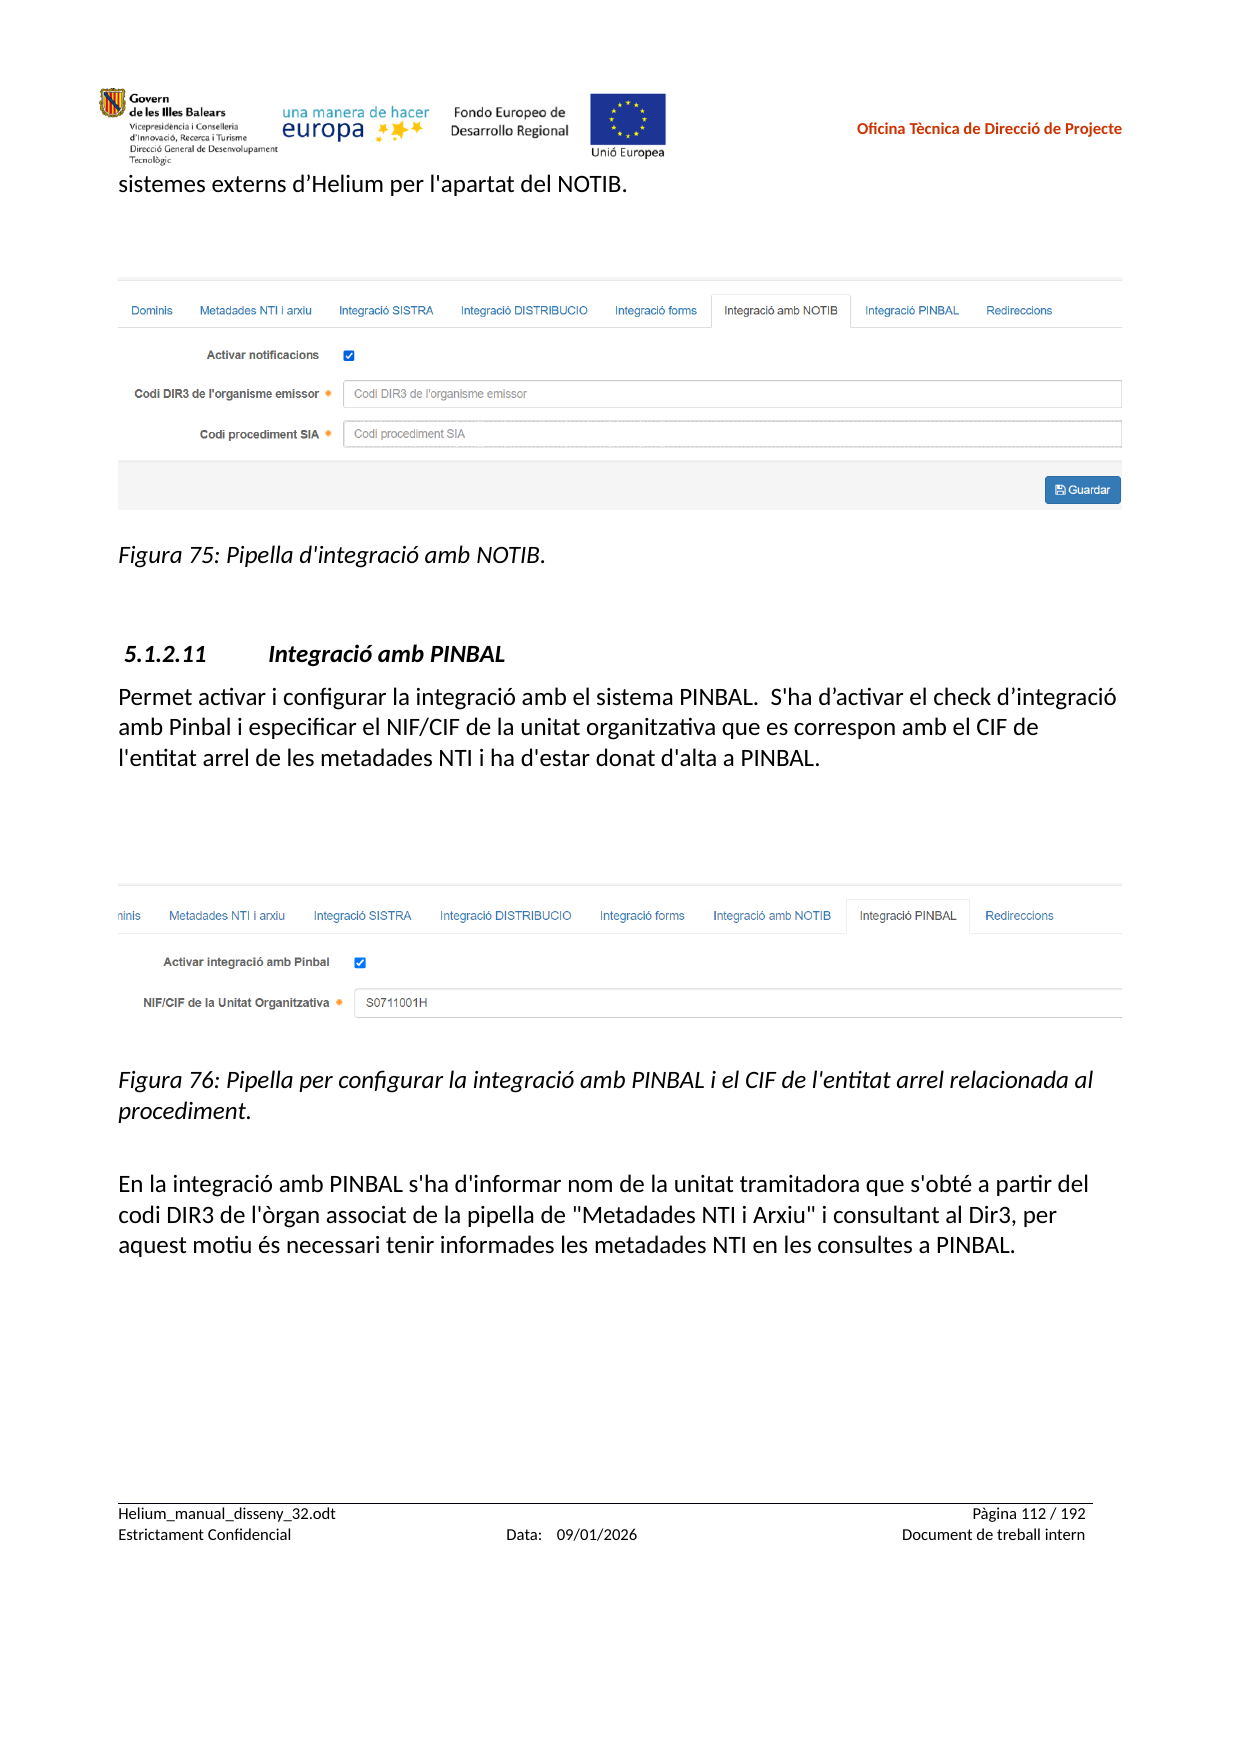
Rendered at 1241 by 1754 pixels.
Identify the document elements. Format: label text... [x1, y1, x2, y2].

picture [118, 883, 1123, 1065]
text En la integració amb PINBAL s'ha d'informar nom de la unitat tramitadora que s'obté a partir del codi DIR3 de l'òrgan associat de la pipella de "Metadades NTI i Arxiu" i consultant al Dir3, per aquest motiu és necessari tenir informades les metadades NTI en les consultes a PINBAL. [118, 1168, 1122, 1260]
text Figura 75: Pipella d'integració amb NOTIB. [118, 510, 1122, 570]
text Figura 76: Pipella per configurar la integració amb PINBAL i el CIF de l'entitat arrel relacionada al procediment. [118, 1065, 1122, 1125]
picture [99, 87, 668, 166]
picture [118, 277, 1123, 510]
text sistemes externs d’Helium per l'apartat del NOTIB. [118, 168, 1122, 198]
text Permet activar i configurar la integració amb el sistema PINBAL. S'ha d’activar el check d’integració amb Pinbal i especificar el NIF/CIF de la unitat organitzativa que es correspon amb el CIF de l'entitat arrel de les metadades NTI i ha d'estar donat d'alta a PINBAL. [118, 681, 1122, 773]
subtitle Integració amb PINBAL [118, 638, 1122, 668]
